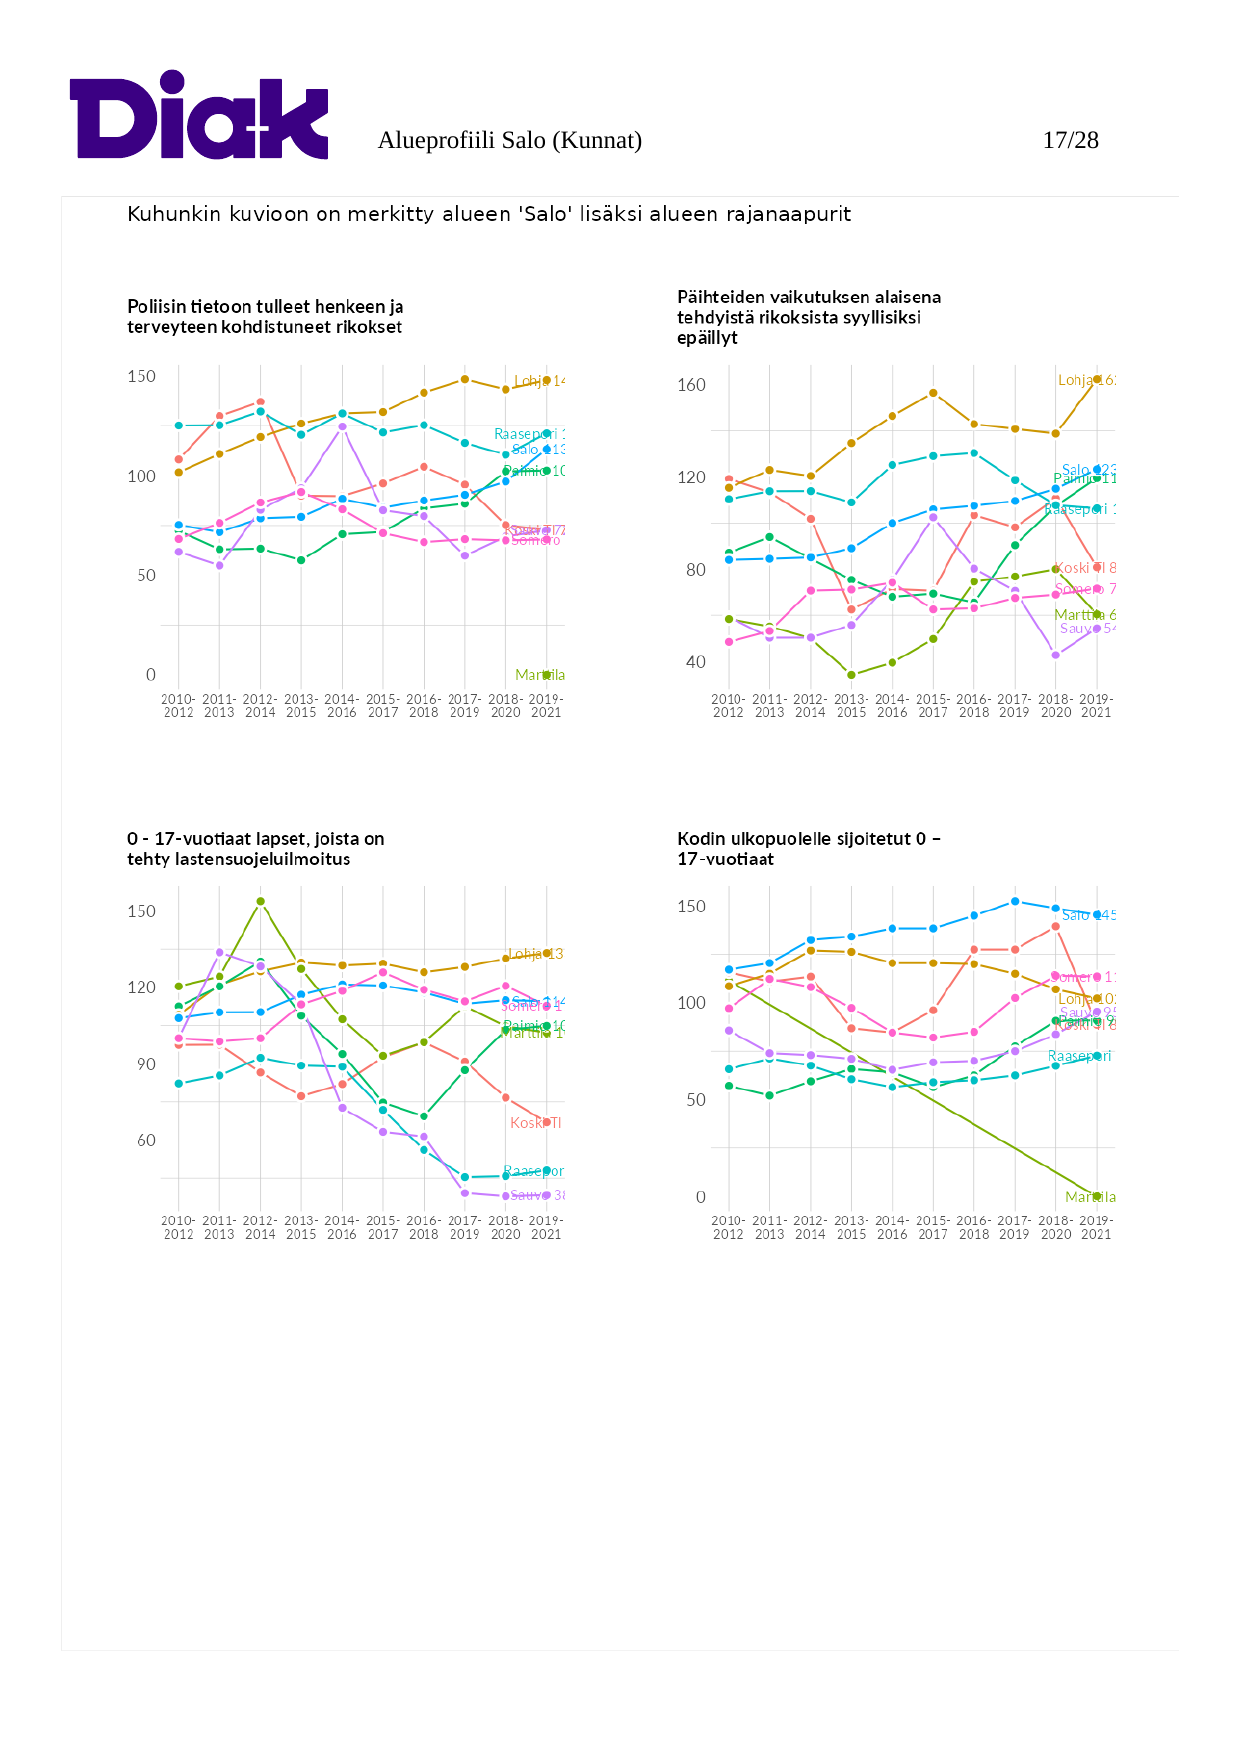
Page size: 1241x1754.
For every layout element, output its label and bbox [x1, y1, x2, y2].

picture [61, 196, 1179, 1651]
